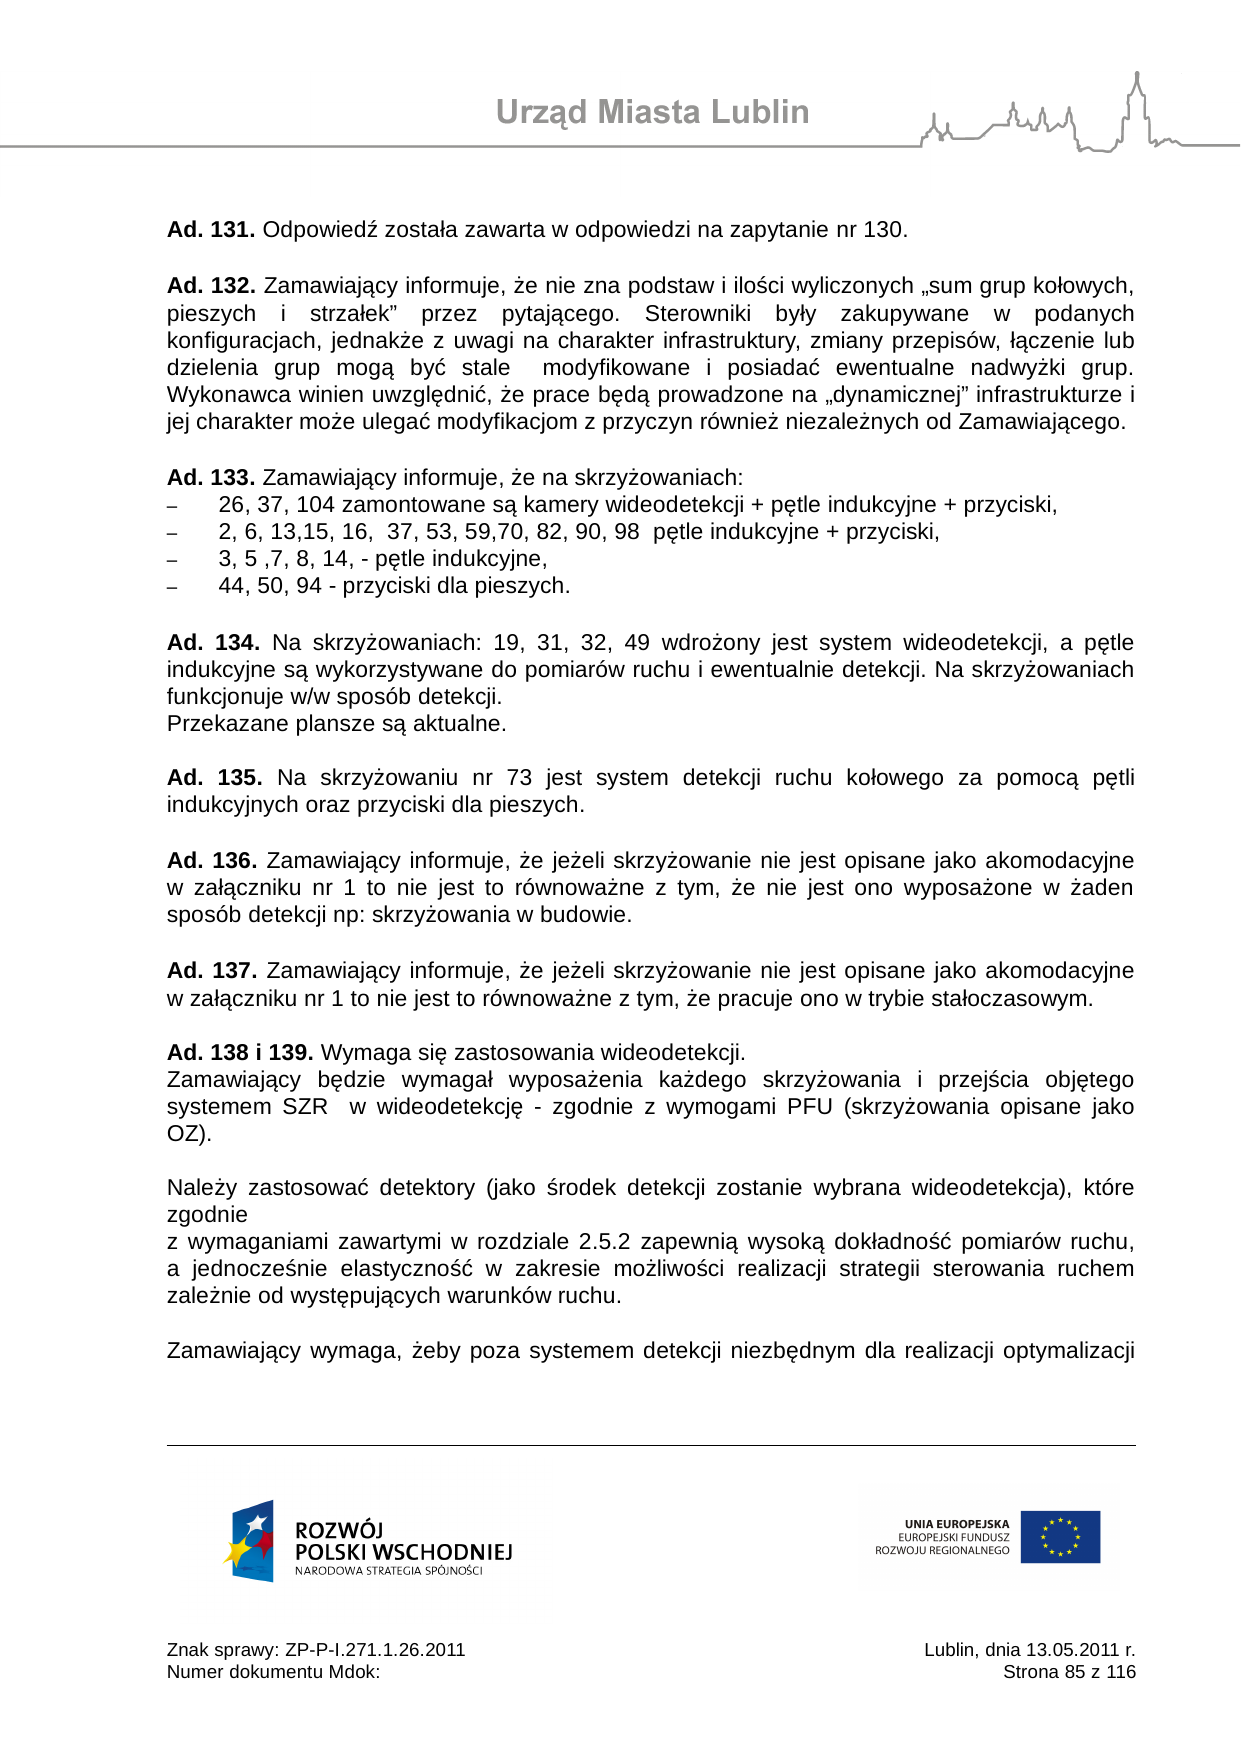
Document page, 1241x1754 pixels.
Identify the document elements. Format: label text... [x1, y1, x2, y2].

text Przekazane plansze są aktualne. [167, 709, 1136, 736]
text Ad. 132. Zamawiający informuje, że nie zna podstaw i ilości wyliczonych „sum grup kołowych, pieszych i strzałek” przez pytającego. Sterowniki były zakupywane w podanych konfiguracjach, jednakże z uwagi na charakter infrastruktury, zmiany przepisów, łączenie lub dzielenia grup mogą być stale modyfikowane i posiadać ewentualne nadwyżki grup. Wykonawca winien uwzględnić, że prace będą prowadzone na „dynamicznej” infrastrukturze i jej charakter może ulegać modyfikacjom z przyczyn również niezależnych od Zamawiającego. [167, 272, 1136, 434]
list 2, 6, 13,15, 16, 37, 53, 59,70, 82, 90, 98 pętle indukcyjne + przyciski, [167, 517, 1136, 544]
picture [180, 1458, 553, 1624]
text Ad. 134. Na skrzyżowaniach: 19, 31, 32, 49 wdrożony jest system wideodetekcji, a pętle indukcyjne są wykorzystywane do pomiarów ruchu i ewentualnie detekcji. Na skrzyżowaniach funkcjonuje w/w sposób detekcji. [167, 628, 1136, 709]
picture [0, 71, 1241, 197]
text Ad. 136. Zamawiający informuje, że jeżeli skrzyżowanie nie jest opisane jako akomodacyjne w załączniku nr 1 to nie jest to równoważne z tym, że nie jest ono wyposażone w żaden sposób detekcji np: skrzyżowania w budowie. [167, 846, 1136, 928]
text Ad. 138 i 139. Wymaga się zastosowania wideodetekcji. [167, 1038, 1136, 1065]
list 3, 5 ,7, 8, 14, - pętle indukcyjne, [167, 544, 1136, 572]
text Należy zastosować detektory (jako środek detekcji zostanie wybrana wideodetekcja), które zgodnie z wymaganiami zawartymi w rozdziale 2.5.2 zapewnią wysoką dokładność pomiarów ruchu, a jednocześnie elastyczność w zakresie możliwości realizacji strategii sterowania ruchem zależnie od występujących warunków ruchu. [167, 1173, 1136, 1309]
text Ad. 133. Zamawiający informuje, że na skrzyżowaniach: [167, 463, 1136, 490]
text Ad. 131. Odpowiedź została zawarta w odpowiedzi na zapytanie nr 130. [167, 216, 1136, 243]
text Ad. 137. Zamawiający informuje, że jeżeli skrzyżowanie nie jest opisane jako akomodacyjne w załączniku nr 1 to nie jest to równoważne z tym, że pracuje ono w trybie stałoczasowym. [167, 957, 1136, 1011]
list 44, 50, 94 - przyciski dla pieszych. [167, 572, 1136, 599]
text Ad. 135. Na skrzyżowaniu nr 73 jest system detekcji ruchu kołowego za pomocą pętli indukcyjnych oraz przyciski dla pieszych. [167, 763, 1136, 817]
text Zamawiający wymaga, żeby poza systemem detekcji niezbędnym dla realizacji optymalizacji [167, 1336, 1136, 1363]
picture [858, 1483, 1120, 1591]
list 26, 37, 104 zamontowane są kamery wideodetekcji + pętle indukcyjne + przyciski, [167, 490, 1136, 517]
text Zamawiający będzie wymagał wyposażenia każdego skrzyżowania i przejścia objętego systemem SZR w wideodetekcję - zgodnie z wymogami PFU (skrzyżowania opisane jako OZ). [167, 1065, 1136, 1146]
